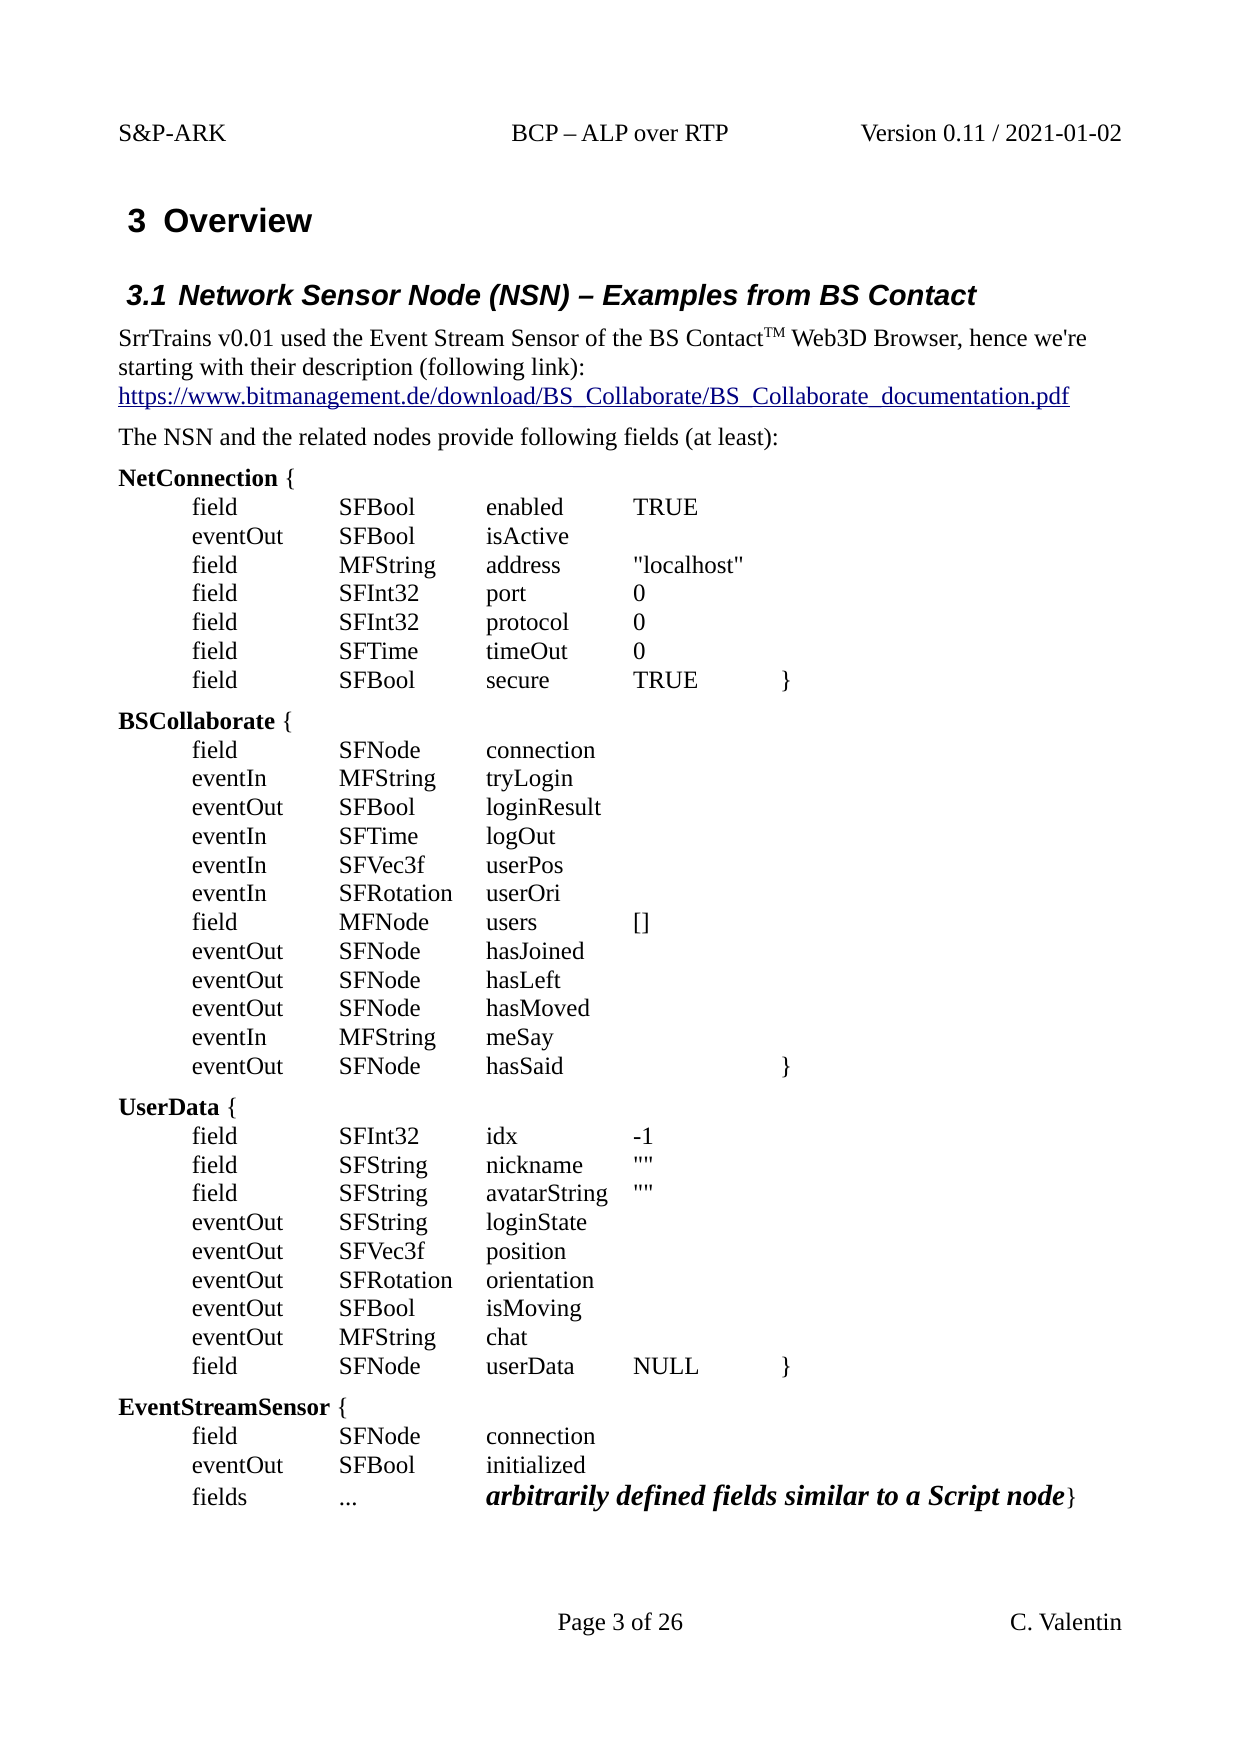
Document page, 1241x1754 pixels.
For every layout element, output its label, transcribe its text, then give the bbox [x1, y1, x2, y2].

subtitle Overview [118, 201, 1122, 240]
text The NSN and the related nodes provide following fields (at least): [118, 422, 1122, 451]
text SrrTrains v0.01 used the Event Stream Sensor of the BS ContactTM Web3D Browser, hence we're starting with their description (following link): https://www.bitmanagement.de/download/BS_Collaborate/BS_Collaborate_documentation.pdf [118, 323, 1122, 410]
text NetConnection { field SFBool enabled TRUE eventOut SFBool isActive field MFString address "localhost" field SFInt32 port 0 field SFInt32 protocol 0 field SFTime timeOut 0 field SFBool secure TRUE } [118, 463, 1122, 693]
text BSCollaborate { field SFNode connection eventIn MFString tryLogin eventOut SFBool loginResult eventIn SFTime logOut eventIn SFVec3f userPos eventIn SFRotation userOri field MFNode users [] eventOut SFNode hasJoined eventOut SFNode hasLeft eventOut SFNode hasMoved eventIn MFString meSay eventOut SFNode hasSaid } [118, 706, 1122, 1080]
text UserData { field SFInt32 idx -1 field SFString nickname "" field SFString avatarString "" eventOut SFString loginState eventOut SFVec3f position eventOut SFRotation orientation eventOut SFBool isMoving eventOut MFString chat field SFNode userData NULL } [118, 1092, 1122, 1380]
text EventStreamSensor { field SFNode connection eventOut SFBool initialized fields ... arbitrarily defined fields similar to a Script node} [118, 1392, 1122, 1512]
subtitle Network Sensor Node (NSN) – Examples from BS Contact [118, 277, 1122, 311]
